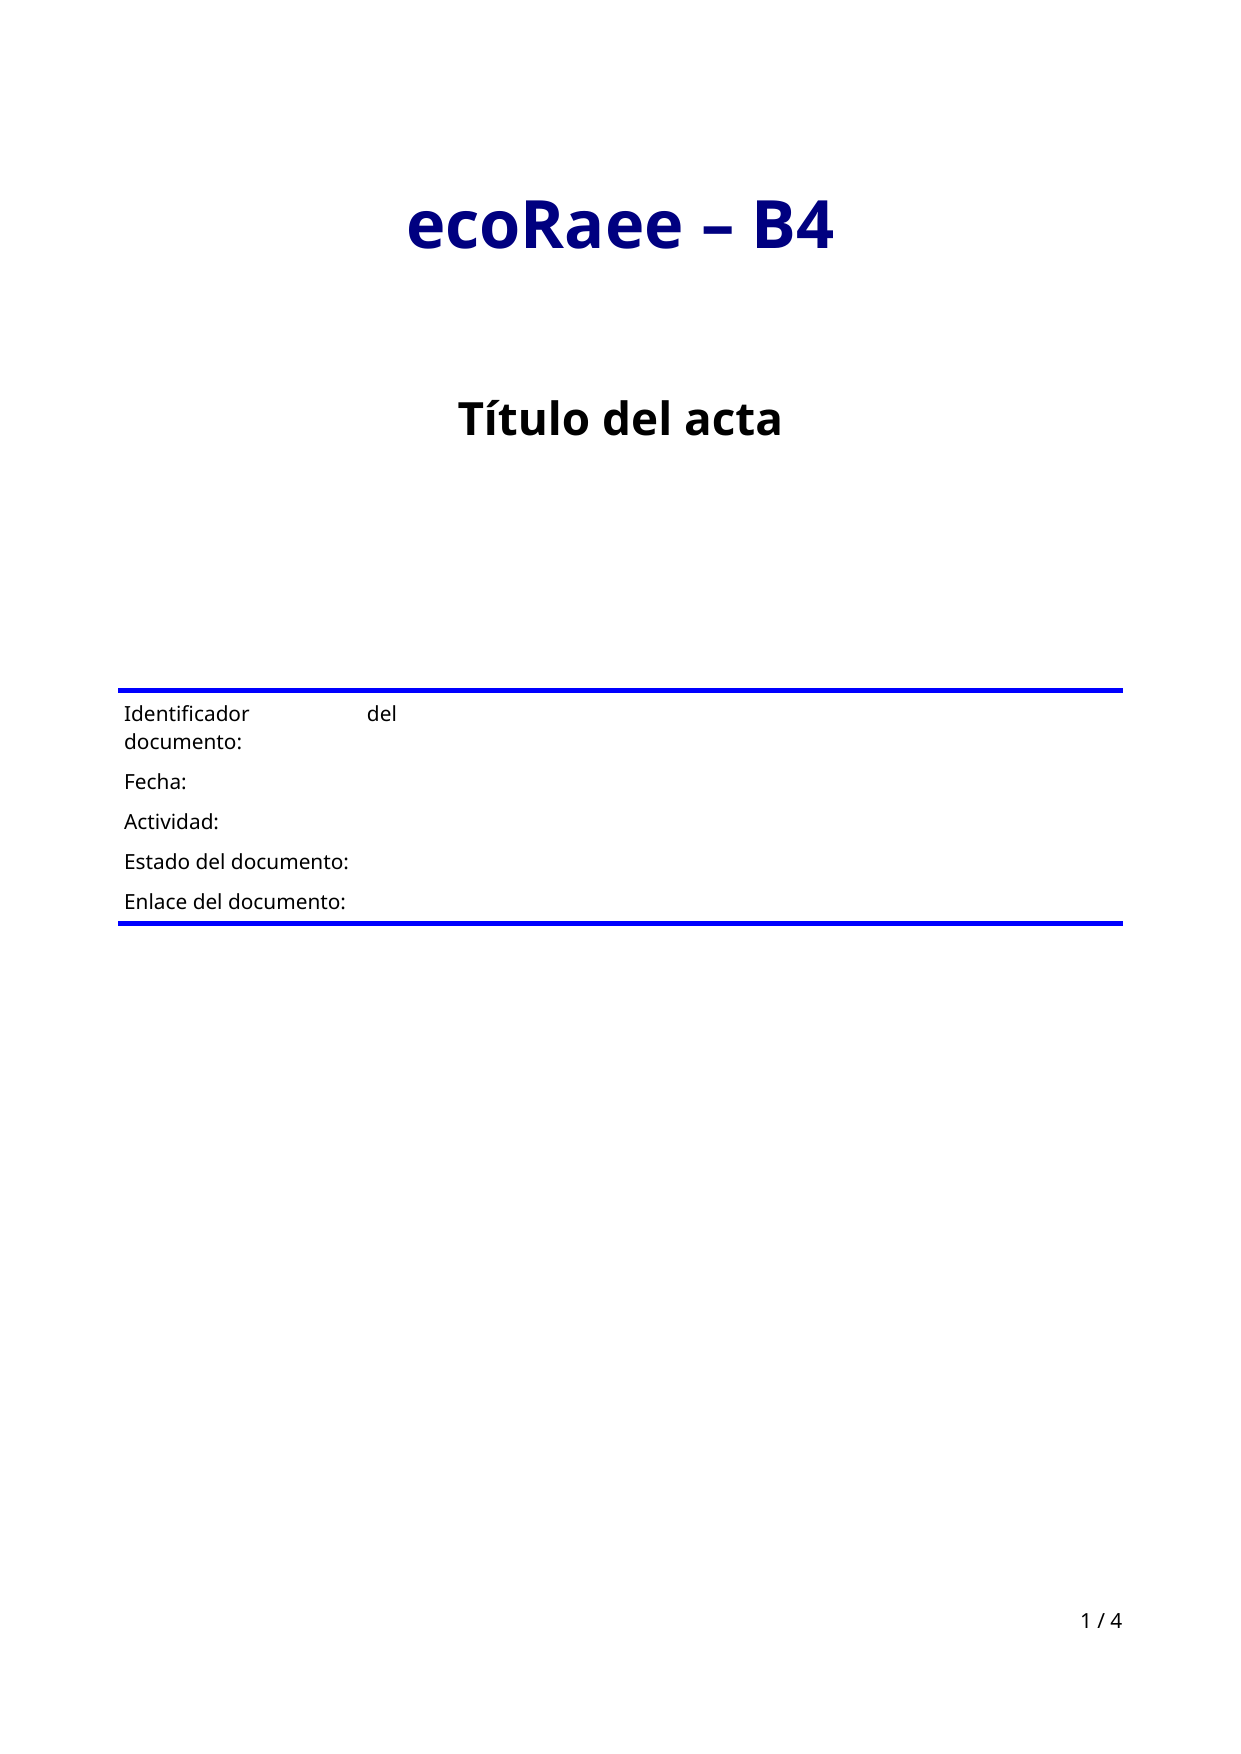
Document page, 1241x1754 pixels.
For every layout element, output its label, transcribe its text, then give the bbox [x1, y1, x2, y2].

table_cell Enlace del documento: [118, 881, 402, 921]
table_cell Fecha: [118, 762, 402, 802]
table_cell [403, 802, 1123, 841]
table_header [403, 693, 1123, 762]
table_cell Actividad: [118, 802, 402, 841]
table_cell [403, 881, 1123, 921]
table_cell [403, 841, 1123, 881]
table_header Identificador del documento: [118, 693, 402, 762]
table_cell Estado del documento: [118, 841, 402, 881]
table_cell [403, 762, 1123, 802]
text ecoRaee – B4 [118, 177, 1122, 268]
text Título del acta [118, 386, 1122, 448]
